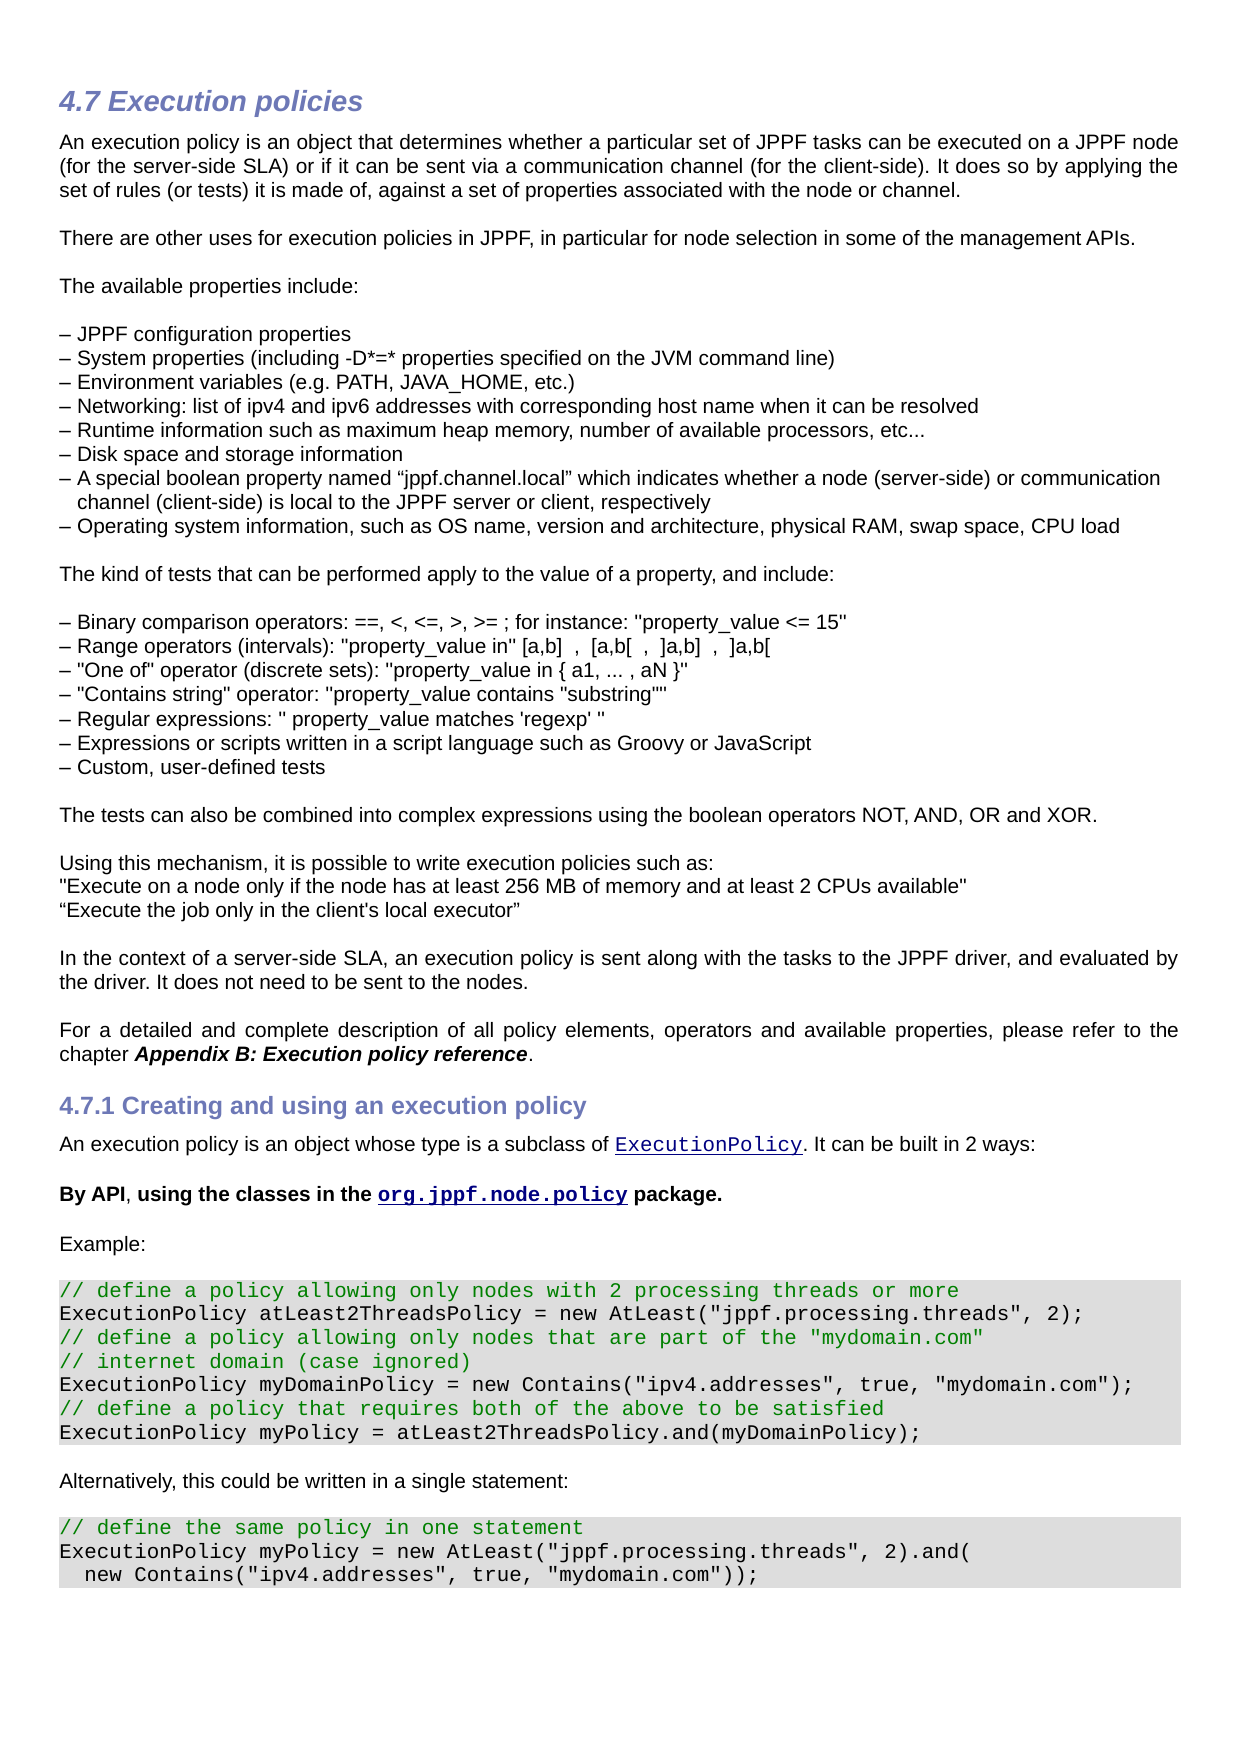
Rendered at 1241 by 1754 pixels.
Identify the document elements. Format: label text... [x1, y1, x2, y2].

subtitle Execution policies [59, 84, 1181, 118]
list Operating system information, such as OS name, version and architecture, physical RAM, swap space, CPU load [59, 514, 1181, 538]
text // define a policy allowing only nodes that are part of the "mydomain.com" [59, 1327, 1181, 1351]
list Disk space and storage information [59, 442, 1181, 466]
list "One of" operator (discrete sets): ''property_value in { a1, ... , aN }'' [59, 658, 1181, 682]
text Using this mechanism, it is possible to write execution policies such as: [59, 850, 1181, 874]
list Binary comparison operators: ==, <, <=, >, >= ; for instance: ''property_value <= 15'' [59, 610, 1181, 634]
list Custom, user-defined tests [59, 754, 1181, 778]
subtitle Creating and using an execution policy [59, 1091, 1181, 1120]
text An execution policy is an object whose type is a subclass of ExecutionPolicy. It can be built in 2 ways: [59, 1132, 1181, 1158]
list Range operators (intervals): ''property_value in'' [a,b] , [a,b[ , ]a,b] , ]a,b[ [59, 634, 1181, 658]
list Runtime information such as maximum heap memory, number of available processors, etc... [59, 418, 1181, 442]
list Regular expressions: '' property_value matches 'regexp' '' [59, 706, 1181, 730]
text The tests can also be combined into complex expressions using the boolean operators NOT, AND, OR and XOR. [59, 802, 1181, 826]
text "Execute on a node only if the node has at least 256 MB of memory and at least 2 CPUs available" [59, 874, 1181, 898]
list System properties (including -D*=* properties specified on the JVM command line) [59, 346, 1181, 370]
text ExecutionPolicy myPolicy = atLeast2ThreadsPolicy.and(myDomainPolicy); [59, 1422, 1181, 1445]
text For a detailed and complete description of all policy elements, operators and available properties, please refer to the chapter Appendix B: Execution policy reference. [59, 1018, 1181, 1066]
list Environment variables (e.g. PATH, JAVA_HOME, etc.) [59, 370, 1181, 394]
text An execution policy is an object that determines whether a particular set of JPPF tasks can be executed on a JPPF node (for the server-side SLA) or if it can be sent via a communication channel (for the client-side). It does so by applying the set of rules (or tests) it is made of, against a set of properties associated with the node or channel. [59, 130, 1181, 202]
text There are other uses for execution policies in JPPF, in particular for node selection in some of the management APIs. [59, 226, 1181, 250]
text ExecutionPolicy myDomainPolicy = new Contains("ipv4.addresses", true, "mydomain.com"); [59, 1374, 1181, 1398]
text ExecutionPolicy atLeast2ThreadsPolicy = new AtLeast("jppf.processing.threads", 2); [59, 1303, 1181, 1327]
list A special boolean property named “jppf.channel.local” which indicates whether a node (server-side) or communication channel (client-side) is local to the JPPF server or client, respectively [59, 466, 1181, 514]
text “Execute the job only in the client's local executor” [59, 898, 1181, 922]
text Alternatively, this could be written in a single statement: [59, 1469, 1181, 1493]
list JPPF configuration properties [59, 322, 1181, 346]
text // internet domain (case ignored) [59, 1351, 1181, 1374]
text ExecutionPolicy myPolicy = new AtLeast("jppf.processing.threads", 2).and( [59, 1541, 1181, 1564]
text Example: [59, 1232, 1181, 1256]
text // define a policy allowing only nodes with 2 processing threads or more [59, 1280, 1181, 1303]
text new Contains("ipv4.addresses", true, "mydomain.com")); [59, 1564, 1181, 1588]
text By API, using the classes in the org.jppf.node.policy package. [59, 1182, 1181, 1208]
list Networking: list of ipv4 and ipv6 addresses with corresponding host name when it can be resolved [59, 394, 1181, 418]
text // define a policy that requires both of the above to be satisfied [59, 1398, 1181, 1422]
text The available properties include: [59, 274, 1181, 298]
text // define the same policy in one statement [59, 1517, 1181, 1541]
text In the context of a server-side SLA, an execution policy is sent along with the tasks to the JPPF driver, and evaluated by the driver. It does not need to be sent to the nodes. [59, 946, 1181, 994]
list Expressions or scripts written in a script language such as Groovy or JavaScript [59, 730, 1181, 754]
text The kind of tests that can be performed apply to the value of a property, and include: [59, 562, 1181, 586]
list "Contains string" operator: ''property_value contains "substring"'' [59, 682, 1181, 706]
